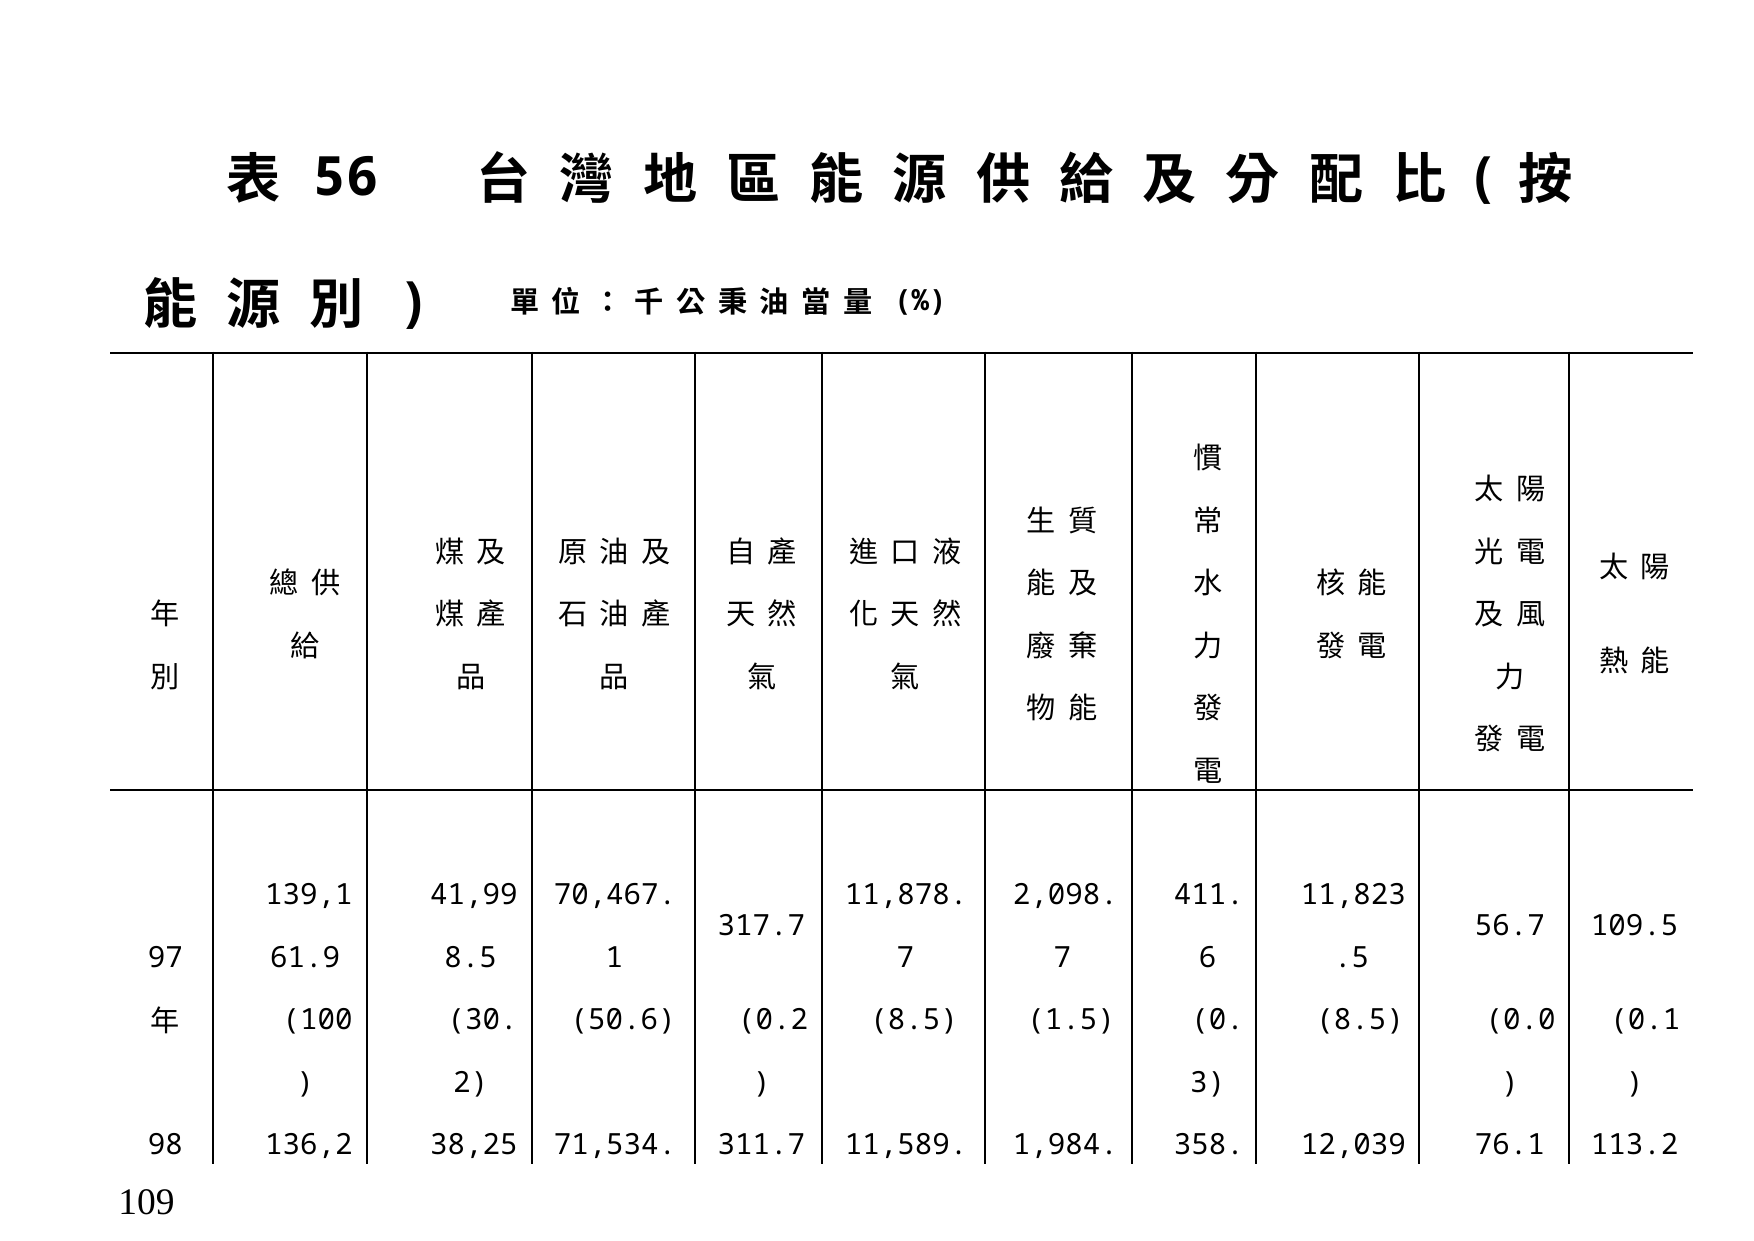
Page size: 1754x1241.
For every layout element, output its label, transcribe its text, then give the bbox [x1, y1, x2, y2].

table_cell (8.5) [1257, 977, 1418, 1102]
table_cell 136,2 [214, 1102, 366, 1164]
table_cell 2,098.7 [986, 791, 1131, 977]
table_cell 1,984. [986, 1102, 1131, 1164]
table_cell (100) [214, 977, 366, 1102]
table_cell 358. [1133, 1102, 1255, 1164]
table_header 煤及煤產品 [368, 354, 531, 789]
table_cell 411.6 [1133, 791, 1255, 977]
table_cell (8.5) [823, 977, 984, 1102]
table_cell 12,039 [1257, 1102, 1418, 1164]
table_cell 311.7 [696, 1102, 821, 1164]
table_cell (1.5) [986, 977, 1131, 1102]
table_header 原油及石油產品 [533, 354, 694, 789]
table_cell 70,467.1 [533, 791, 694, 977]
table_header 年別 [110, 354, 212, 789]
table_cell 11,589. [823, 1102, 984, 1164]
table_cell (30.2) [368, 977, 531, 1102]
table_cell (0.1) [1570, 977, 1693, 1102]
table_cell (0.3) [1133, 977, 1255, 1102]
table_header 自產天然氣 [696, 354, 821, 789]
table_cell 97年 [110, 791, 212, 1102]
table_cell 113.2 [1570, 1102, 1693, 1164]
table_cell (0.0) [1420, 977, 1568, 1102]
table_header 慣常水力發電 [1133, 354, 1255, 789]
table_header 太陽 熱能 [1570, 354, 1693, 789]
table_cell (0.2) [696, 977, 821, 1102]
table_header 核能發電 [1257, 354, 1418, 789]
table_cell 71,534. [533, 1102, 694, 1164]
table_header 太陽光電及風力 發電 [1420, 354, 1568, 789]
table_cell 76.1 [1420, 1102, 1568, 1164]
table_cell 98 [110, 1102, 212, 1164]
table_cell 109.5 [1570, 791, 1693, 977]
table_cell 11,823.5 [1257, 791, 1418, 977]
subtitle 表56 台灣地區能源供給及分配比(按能源別) 單位：千公秉油當量(%) [128, 102, 1628, 352]
table_header 總供給 [214, 354, 366, 789]
table_cell 56.7 [1420, 791, 1568, 977]
table_cell 38,25 [368, 1102, 531, 1164]
table_header 進口液化天然氣 [823, 354, 984, 789]
table_cell 317.7 [696, 791, 821, 977]
table_cell (50.6) [533, 977, 694, 1102]
table_header 生質能及廢棄物能 [986, 354, 1131, 789]
table_cell 139,161.9 [214, 791, 366, 977]
table_cell 41,998.5 [368, 791, 531, 977]
table_cell 11,878.7 [823, 791, 984, 977]
